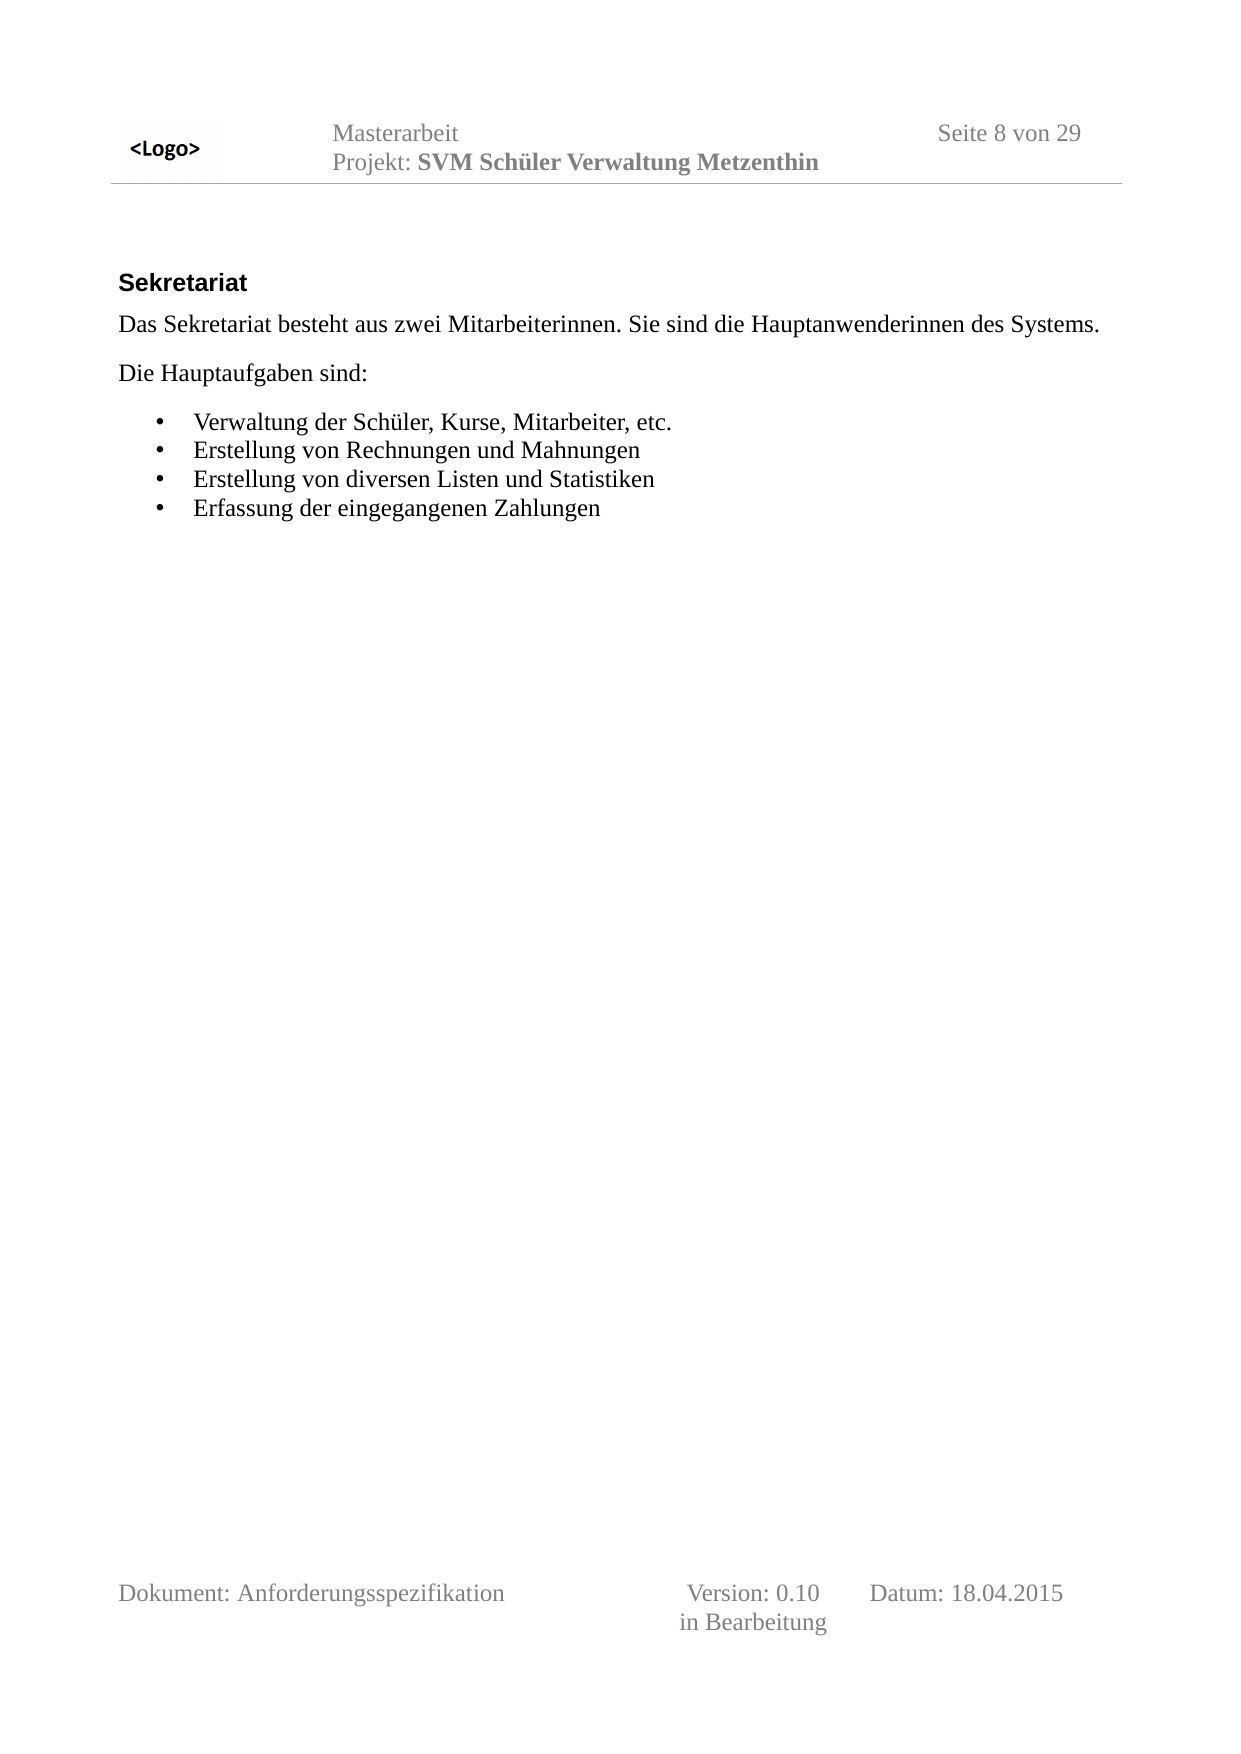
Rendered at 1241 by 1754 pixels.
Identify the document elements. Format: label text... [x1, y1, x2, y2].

text Das Sekretariat besteht aus zwei Mitarbeiterinnen. Sie sind die Hauptanwenderinnen des Systems. [118, 309, 1122, 337]
list Verwaltung der Schüler, Kurse, Mitarbeiter, etc. [156, 407, 1122, 436]
list Erfassung der eingegangenen Zahlungen [156, 493, 1122, 522]
list Erstellung von diversen Listen und Statistiken [156, 464, 1122, 493]
text Die Hauptaufgaben sind: [118, 358, 1122, 387]
subtitle Sekretariat [118, 267, 1122, 296]
picture [118, 118, 224, 183]
list Erstellung von Rechnungen und Mahnungen [156, 436, 1122, 464]
